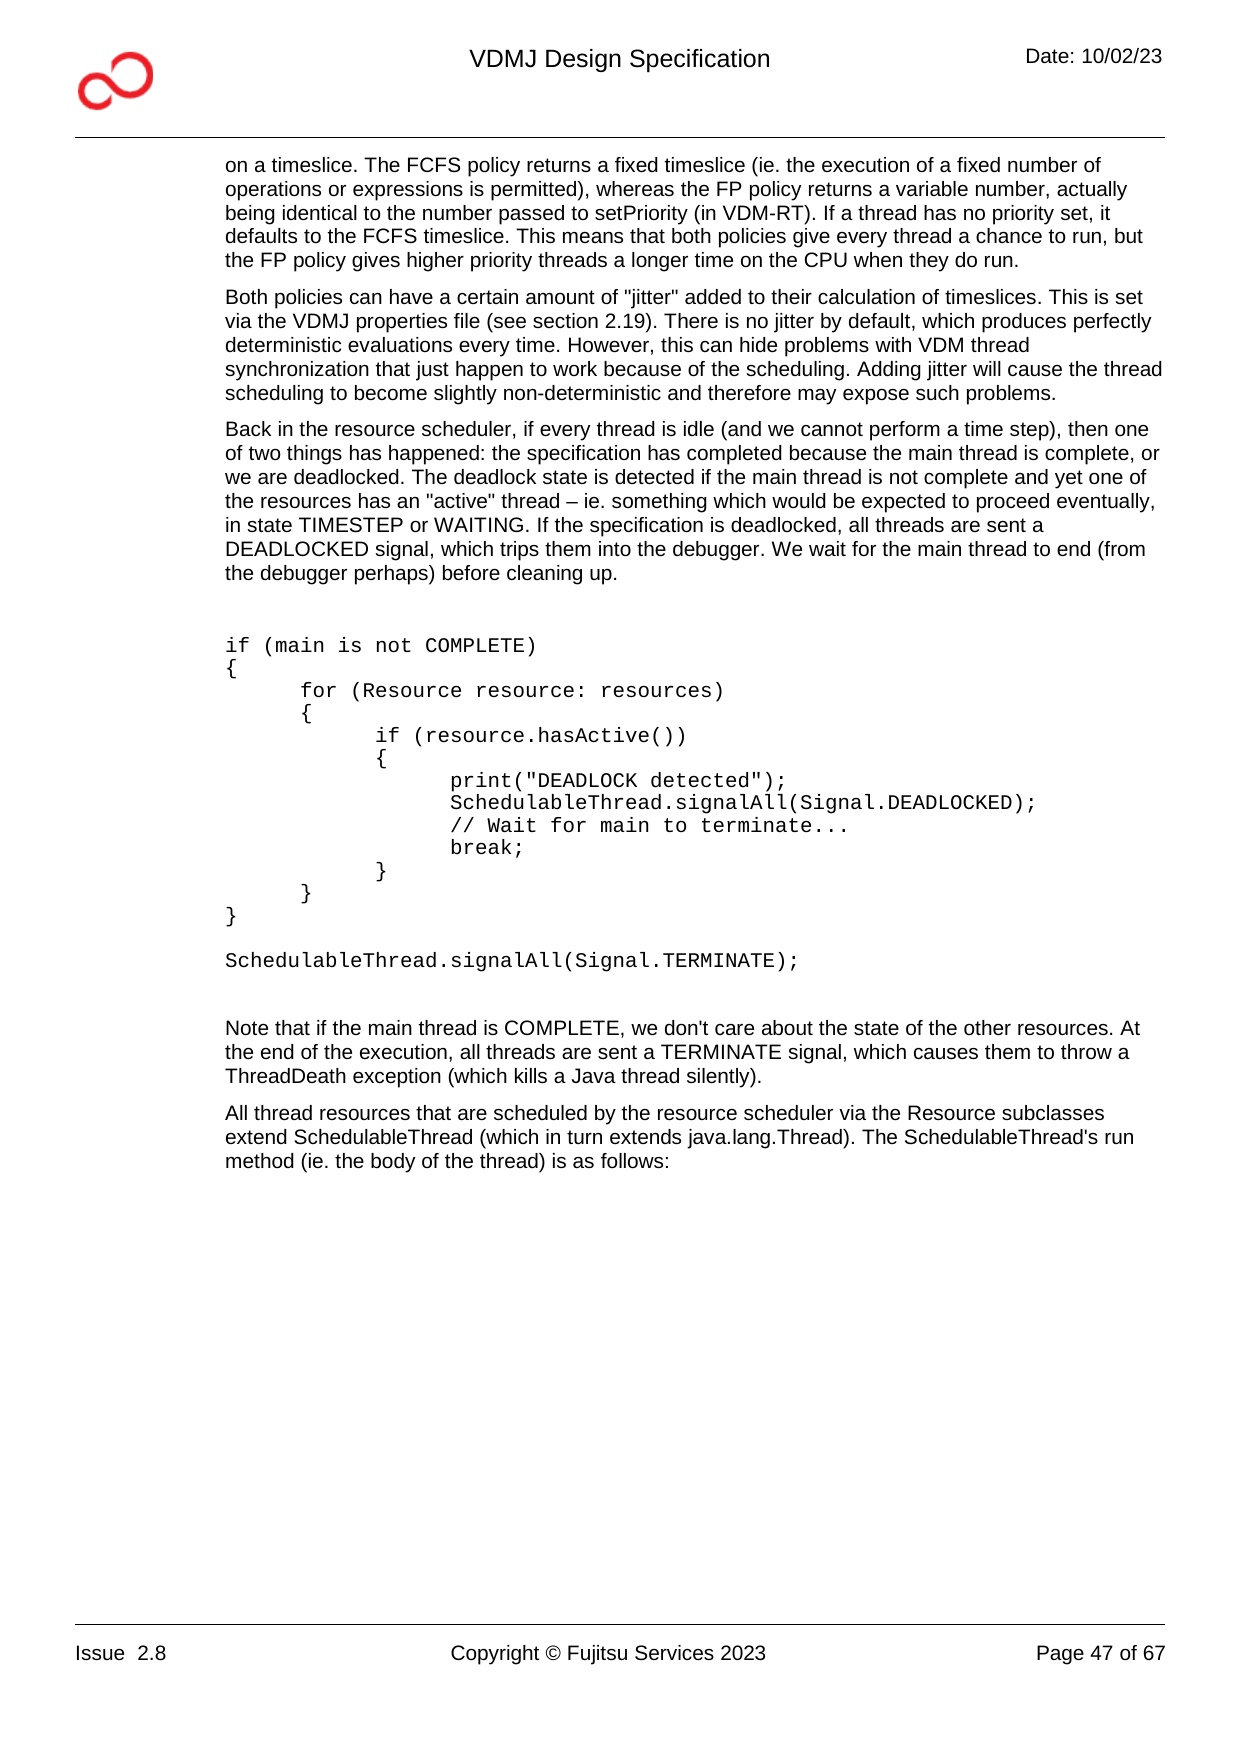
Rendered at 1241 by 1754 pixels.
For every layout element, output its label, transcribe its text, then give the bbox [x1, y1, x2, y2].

text { [225, 657, 1165, 679]
text All thread resources that are scheduled by the resource scheduler via the Resource subclasses extend SchedulableThread (which in turn extends java.lang.Thread). The SchedulableThread's run method (ie. the body of the thread) is as follows: [225, 1101, 1165, 1173]
text on a timeslice. The FCFS policy returns a fixed timeslice (ie. the execution of a fixed number of operations or expressions is permitted), whereas the FP policy returns a variable number, actually being identical to the number passed to setPriority (in VDM-RT). If a thread has no priority set, it defaults to the FCFS timeslice. This means that both policies give every thread a chance to run, but the FP policy gives higher priority threads a longer time on the CPU when they do run. [225, 153, 1165, 273]
text Note that if the main thread is COMPLETE, we don't care about the state of the other resources. At the end of the execution, all threads are sent a TERMINATE signal, which causes them to throw a ThreadDeath exception (which kills a Java thread silently). [225, 1017, 1165, 1088]
text if (resource.hasActive()) [225, 724, 1165, 747]
text break; [225, 837, 1165, 859]
text } [225, 882, 1165, 904]
text Back in the resource scheduler, if every thread is idle (and we cannot perform a time step), then one of two things has happened: the specification has completed because the main thread is complete, or we are deadlocked. The deadlock state is detected if the main thread is not complete and yet one of the resources has an "active" thread – ie. something which would be expected to proceed eventually, in state TIMESTEP or WAITING. If the specification is deadlocked, all threads are sent a DEADLOCKED signal, which trips them into the debugger. We wait for the main thread to end (from the debugger perhaps) before cleaning up. [225, 417, 1165, 585]
text { [225, 747, 1165, 769]
text SchedulableThread.signalAll(Signal.TERMINATE); [225, 949, 1165, 972]
text // Wait for main to terminate... [225, 814, 1165, 837]
picture [78, 44, 153, 120]
text } [225, 904, 1165, 927]
text } [225, 859, 1165, 882]
text print("DEADLOCK detected"); [225, 769, 1165, 792]
text if (main is not COMPLETE) [225, 634, 1165, 657]
text { [225, 702, 1165, 724]
text Both policies can have a certain amount of "jitter" added to their calculation of timeslices. This is set via the VDMJ properties file (see section 2.19). There is no jitter by default, which produces perfectly deterministic evaluations every time. However, this can hide problems with VDM thread synchronization that just happen to work because of the scheduling. Adding jitter will cause the thread scheduling to become slightly non-deterministic and therefore may expose such problems. [225, 285, 1165, 405]
text for (Resource resource: resources) [225, 679, 1165, 702]
text SchedulableThread.signalAll(Signal.DEADLOCKED); [225, 792, 1165, 814]
